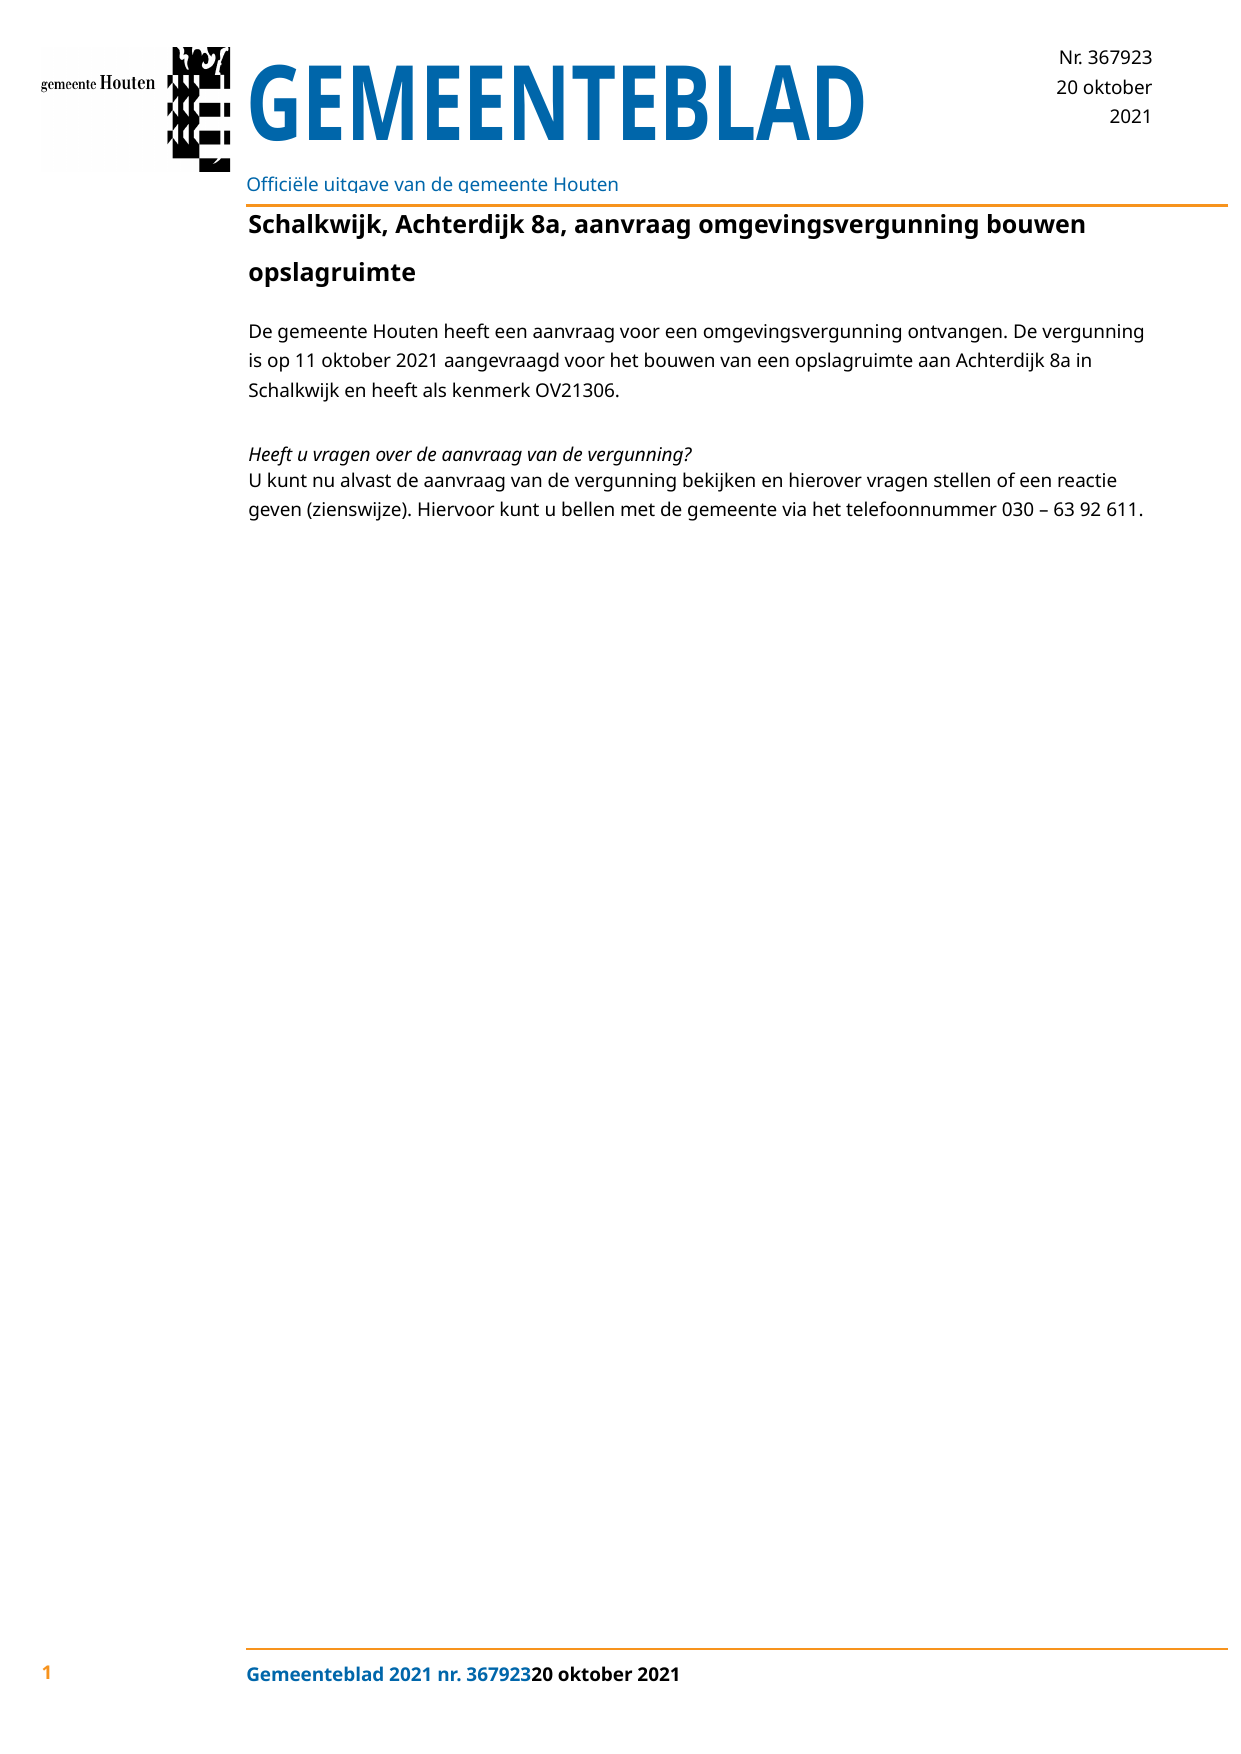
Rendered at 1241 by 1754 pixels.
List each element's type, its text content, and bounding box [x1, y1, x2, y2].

text Schalkwijk, Achterdijk 8a, aanvraag omgevingsvergunning bouwen opslagruimte [248, 207, 1152, 288]
text Heeft u vragen over de aanvraag van de vergunning? [248, 441, 1152, 467]
text U kunt nu alvast de aanvraag van de vergunning bekijken en hierover vragen stellen of een reactie geven (zienswijze). Hiervoor kunt u bellen met de gemeente via het telefoonnummer 030 – 63 92 611. [248, 467, 1152, 522]
picture [41, 47, 231, 172]
text De gemeente Houten heeft een aanvraag voor een omgevingsvergunning ontvangen. De vergunning is op 11 oktober 2021 aangevraagd voor het bouwen van een opslagruimte aan Achterdijk 8a in Schalkwijk en heeft als kenmerk OV21306. [248, 318, 1152, 403]
